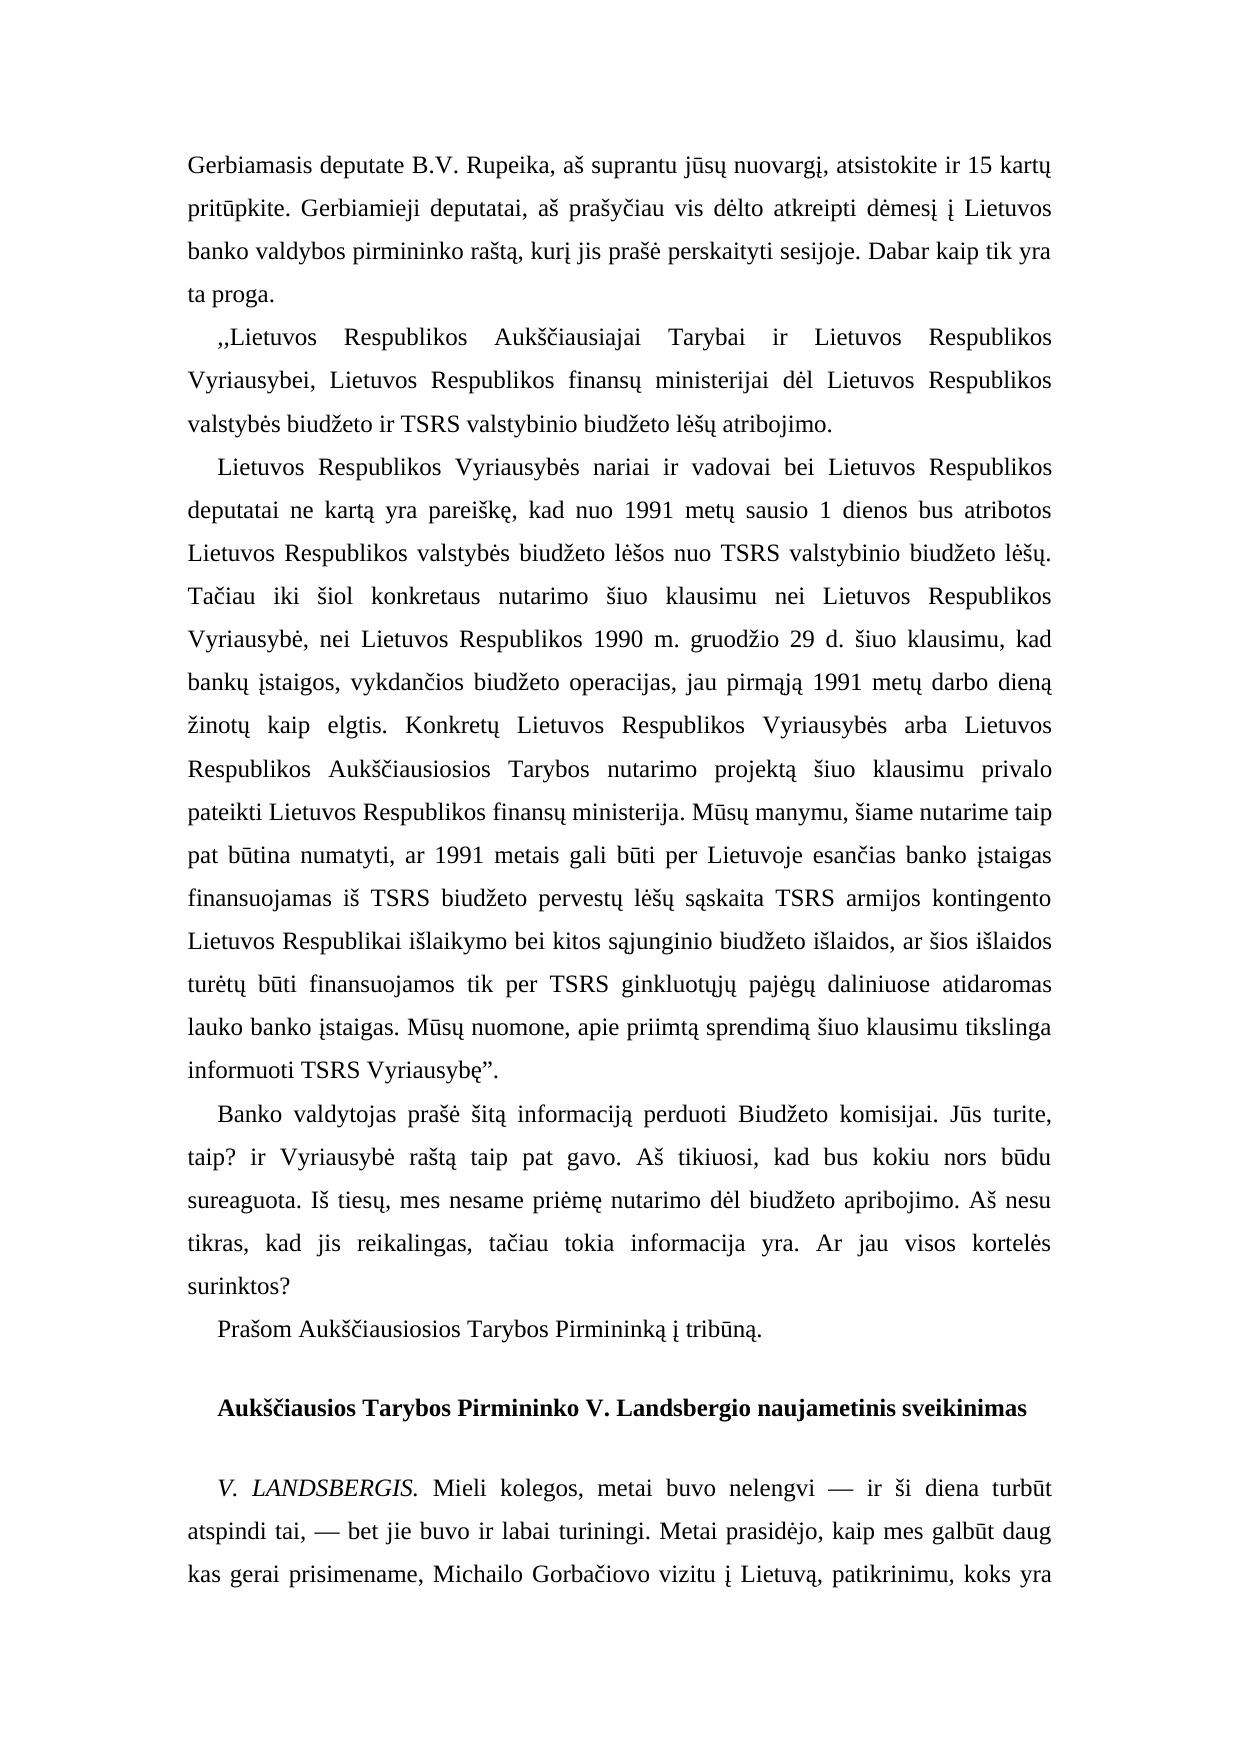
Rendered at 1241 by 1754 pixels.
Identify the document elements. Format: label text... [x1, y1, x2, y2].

text ,,Lietuvos Respublikos Aukščiausiajai Tarybai ir Lietuvos Respublikos Vyriausybei, Lietuvos Respublikos finansų ministerijai dėl Lietuvos Respublikos valstybės biudžeto ir TSRS valstybinio biudžeto lėšų atribojimo. [187, 322, 1053, 437]
text V. LANDSBERGIS. Mieli kolegos, metai buvo nelengvi — ir ši diena turbūt atspindi tai, — bet jie buvo ir labai turiningi. Metai prasidėjo, kaip mes galbūt daug kas gerai prisimename, Michailo Gorbačiovo vizitu į Lietuvą, patikrinimu, koks yra [187, 1473, 1053, 1588]
text Prašom Aukščiausiosios Tarybos Pirmininką į tribūną. [187, 1314, 1053, 1343]
text Lietuvos Respublikos Vyriausybės nariai ir vadovai bei Lietuvos Respublikos deputatai ne kartą yra pareiškę, kad nuo 1991 metų sausio 1 dienos bus atribotos Lietuvos Respublikos valstybės biudžeto lėšos nuo TSRS valstybinio biudžeto lėšų. Tačiau iki šiol konkretaus nutarimo šiuo klausimu nei Lietuvos Respublikos Vyriausybė, nei Lietuvos Respublikos 1990 m. gruodžio 29 d. šiuo klausimu, kad bankų įstaigos, vykdančios biudžeto operacijas, jau pirmąją 1991 metų darbo dieną žinotų kaip elgtis. Konkretų Lietuvos Respublikos Vyriausybės arba Lietuvos Respublikos Aukščiausiosios Tarybos nutarimo projektą šiuo klausimu privalo pateikti Lietuvos Respublikos finansų ministerija. Mūsų manymu, šiame nutarime taip pat būtina numatyti, ar 1991 metais gali būti per Lietuvoje esančias banko įstaigas finansuojamas iš TSRS biudžeto pervestų lėšų sąskaita TSRS armijos kontingento Lietuvos Respublikai išlaikymo bei kitos sąjunginio biudžeto išlaidos, ar šios išlaidos turėtų būti finansuojamos tik per TSRS ginkluotųjų pajėgų daliniuose atidaromas lauko banko įstaigas. Mūsų nuomone, apie priimtą sprendimą šiuo klausimu tikslinga informuoti TSRS Vyriausybę”. [187, 452, 1053, 1084]
text Banko valdytojas prašė šitą informaciją perduoti Biudžeto komisijai. Jūs turite, taip? ir Vyriausybė raštą taip pat gavo. Aš tikiuosi, kad bus kokiu nors būdu sureaguota. Iš tiesų, mes nesame priėmę nutarimo dėl biudžeto apribojimo. Aš nesu tikras, kad jis reikalingas, tačiau tokia informacija yra. Ar jau visos kortelės surinktos? [187, 1099, 1053, 1300]
text Gerbiamasis deputate B.V. Rupeika, aš suprantu jūsų nuovargį, atsistokite ir 15 kartų pritūpkite. Gerbiamieji deputatai, aš prašyčiau vis dėlto atkreipti dėmesį į Lietuvos banko valdybos pirmininko raštą, kurį jis prašė perskaityti sesijoje. Dabar kaip tik yra ta proga. [187, 150, 1053, 308]
text Aukščiausios Tarybos Pirmininko V. Landsbergio naujametinis sveikinimas [187, 1393, 1053, 1422]
